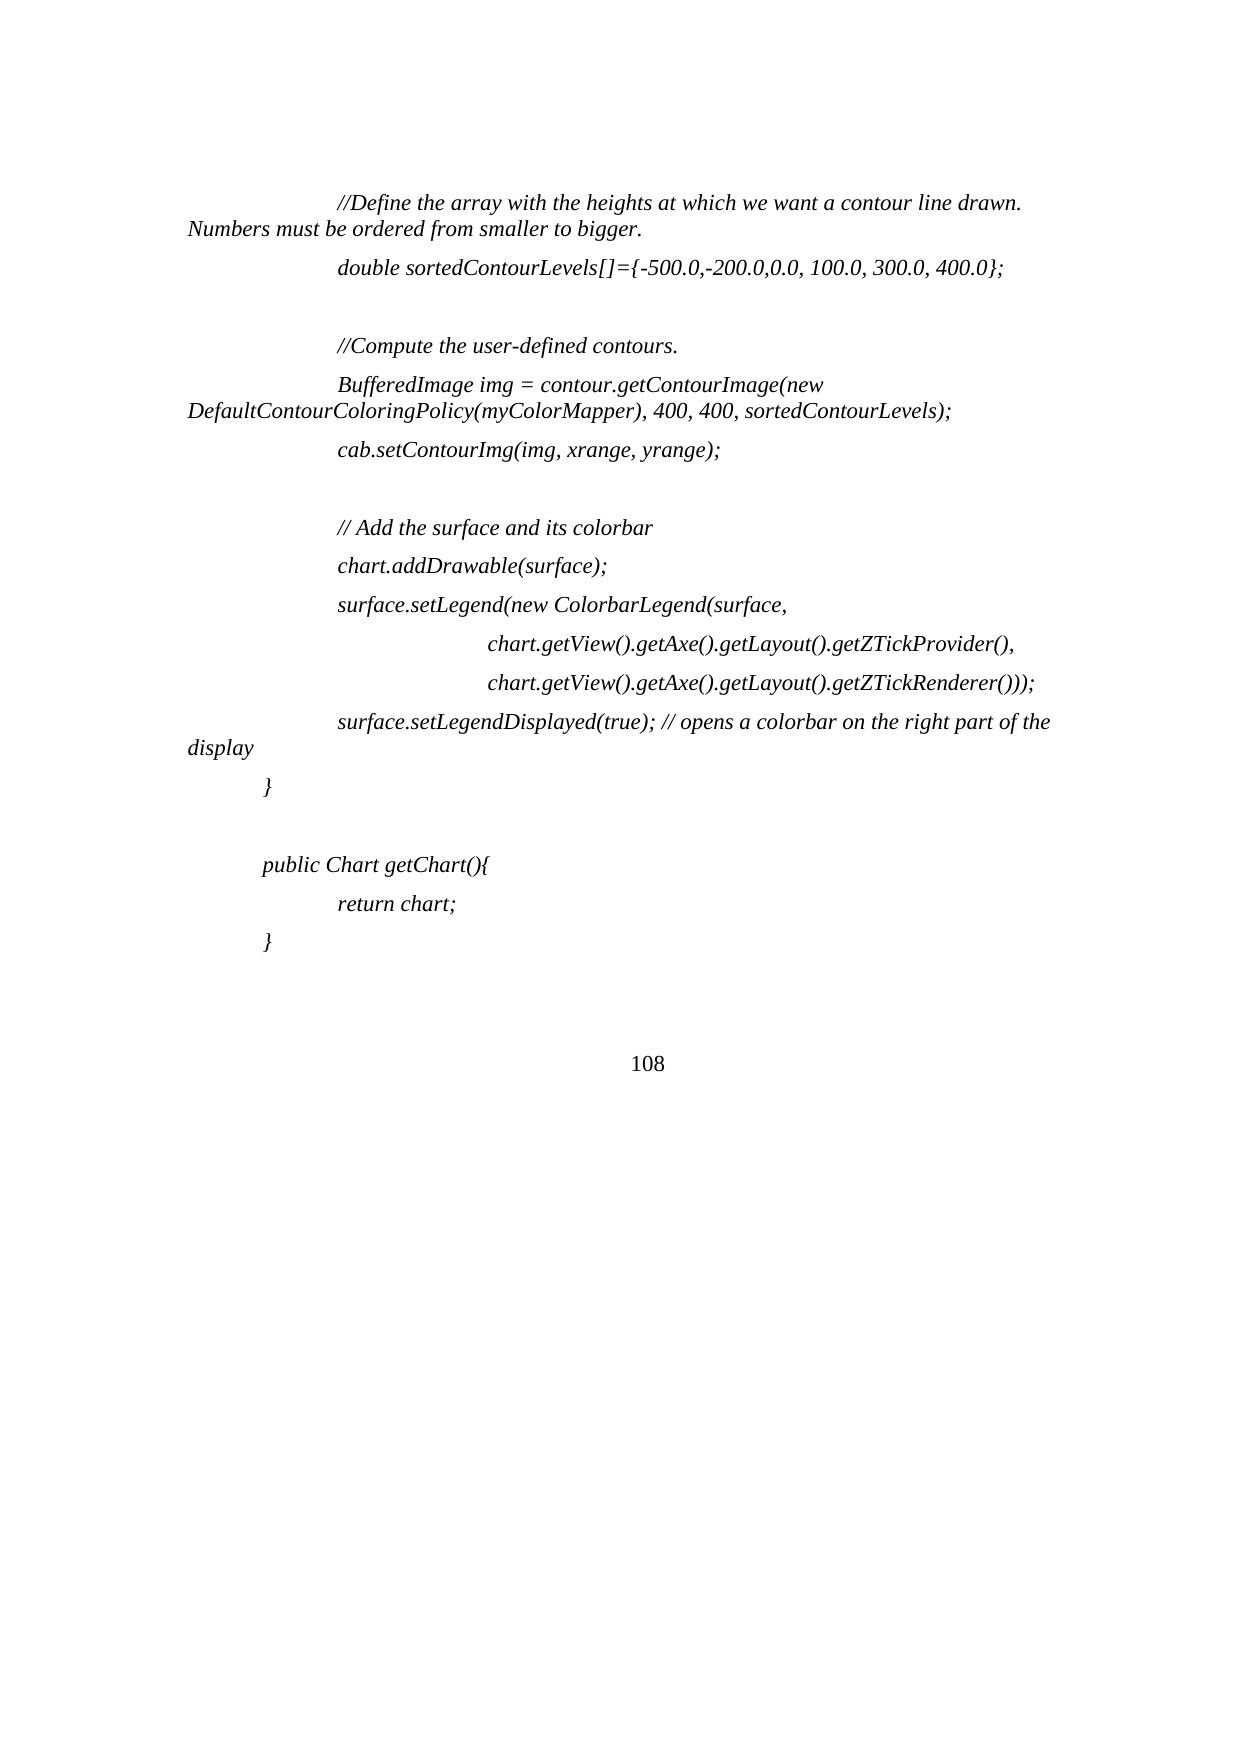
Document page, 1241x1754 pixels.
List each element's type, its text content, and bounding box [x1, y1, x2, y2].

text BufferedImage img = contour.getContourImage(new DefaultContourColoringPolicy(myColorMapper), 400, 400, sortedContourLevels); [187, 371, 1108, 423]
text double sortedContourLevels[]={-500.0,-200.0,0.0, 100.0, 300.0, 400.0}; [187, 254, 1108, 280]
text surface.setLegend(new ColorbarLegend(surface, [187, 591, 1108, 618]
text //Compute the user-defined contours. [187, 332, 1108, 358]
text cab.setContourImg(img, xrange, yrange); [187, 436, 1108, 462]
text chart.addDrawable(surface); [187, 552, 1108, 579]
text chart.getView().getAxe().getLayout().getZTickRenderer())); [187, 669, 1108, 695]
text chart.getView().getAxe().getLayout().getZTickProvider(), [187, 630, 1108, 656]
text public Chart getChart(){ [187, 851, 1108, 877]
text //Define the array with the heights at which we want a contour line drawn. Numbers must be ordered from smaller to bigger. [187, 189, 1108, 242]
text } [187, 773, 1108, 799]
text return chart; [187, 889, 1108, 916]
text // Add the surface and its colorbar [187, 513, 1108, 540]
text surface.setLegendDisplayed(true); // opens a colorbar on the right part of the display [187, 708, 1108, 761]
text } [187, 928, 1108, 955]
